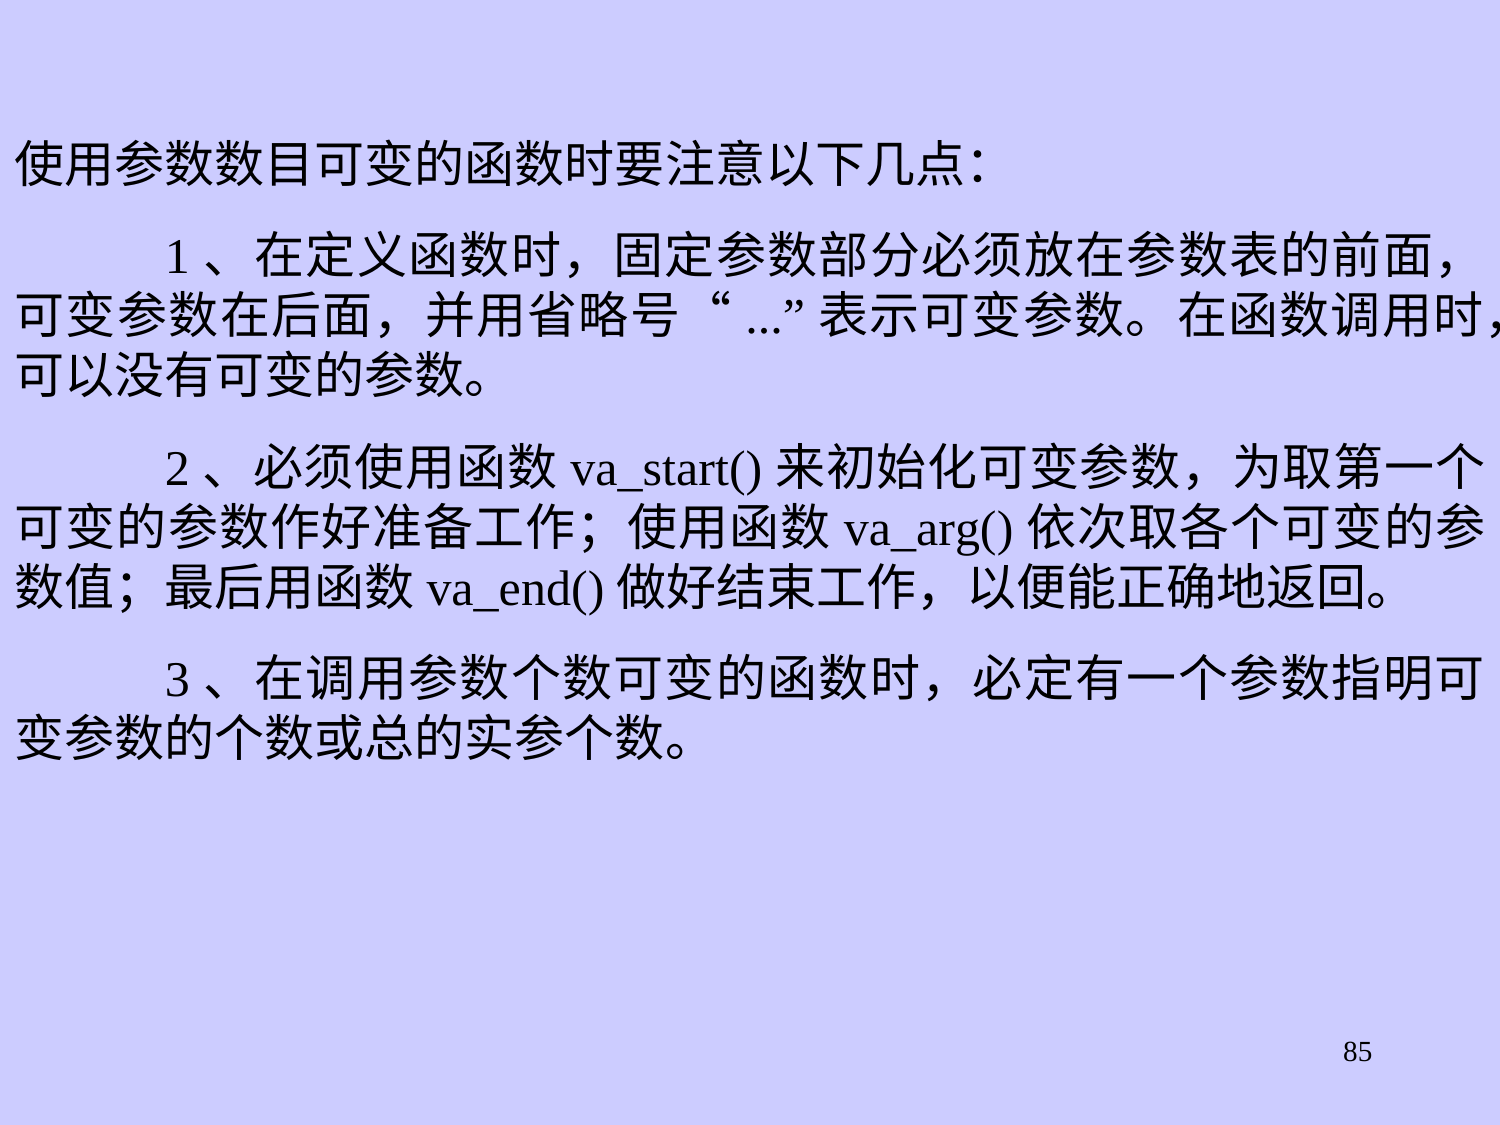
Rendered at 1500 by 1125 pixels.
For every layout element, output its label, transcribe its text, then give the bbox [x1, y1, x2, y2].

text_box 使用参数数目可变的函数时要注意以下几点： 1、在定义函数时，固定参数部分必须放在参数表的前面，可变参数在后面，并用省略号“...”表示可变参数。在函数调用时，可以没有可变的参数。 2、必须使用函数va_start()来初始化可变参数，为取第一个可变的参数作好准备工作；使用函数va_arg()依次取各个可变的参数值；最后用函数va_end()做好结束工作，以便能正确地返回。 3、在调用参数个数可变的函数时，必定有一个参数指明可变参数的个数或总的实参个数。 [0, 125, 1500, 775]
text_box [1074, 1025, 1388, 1101]
